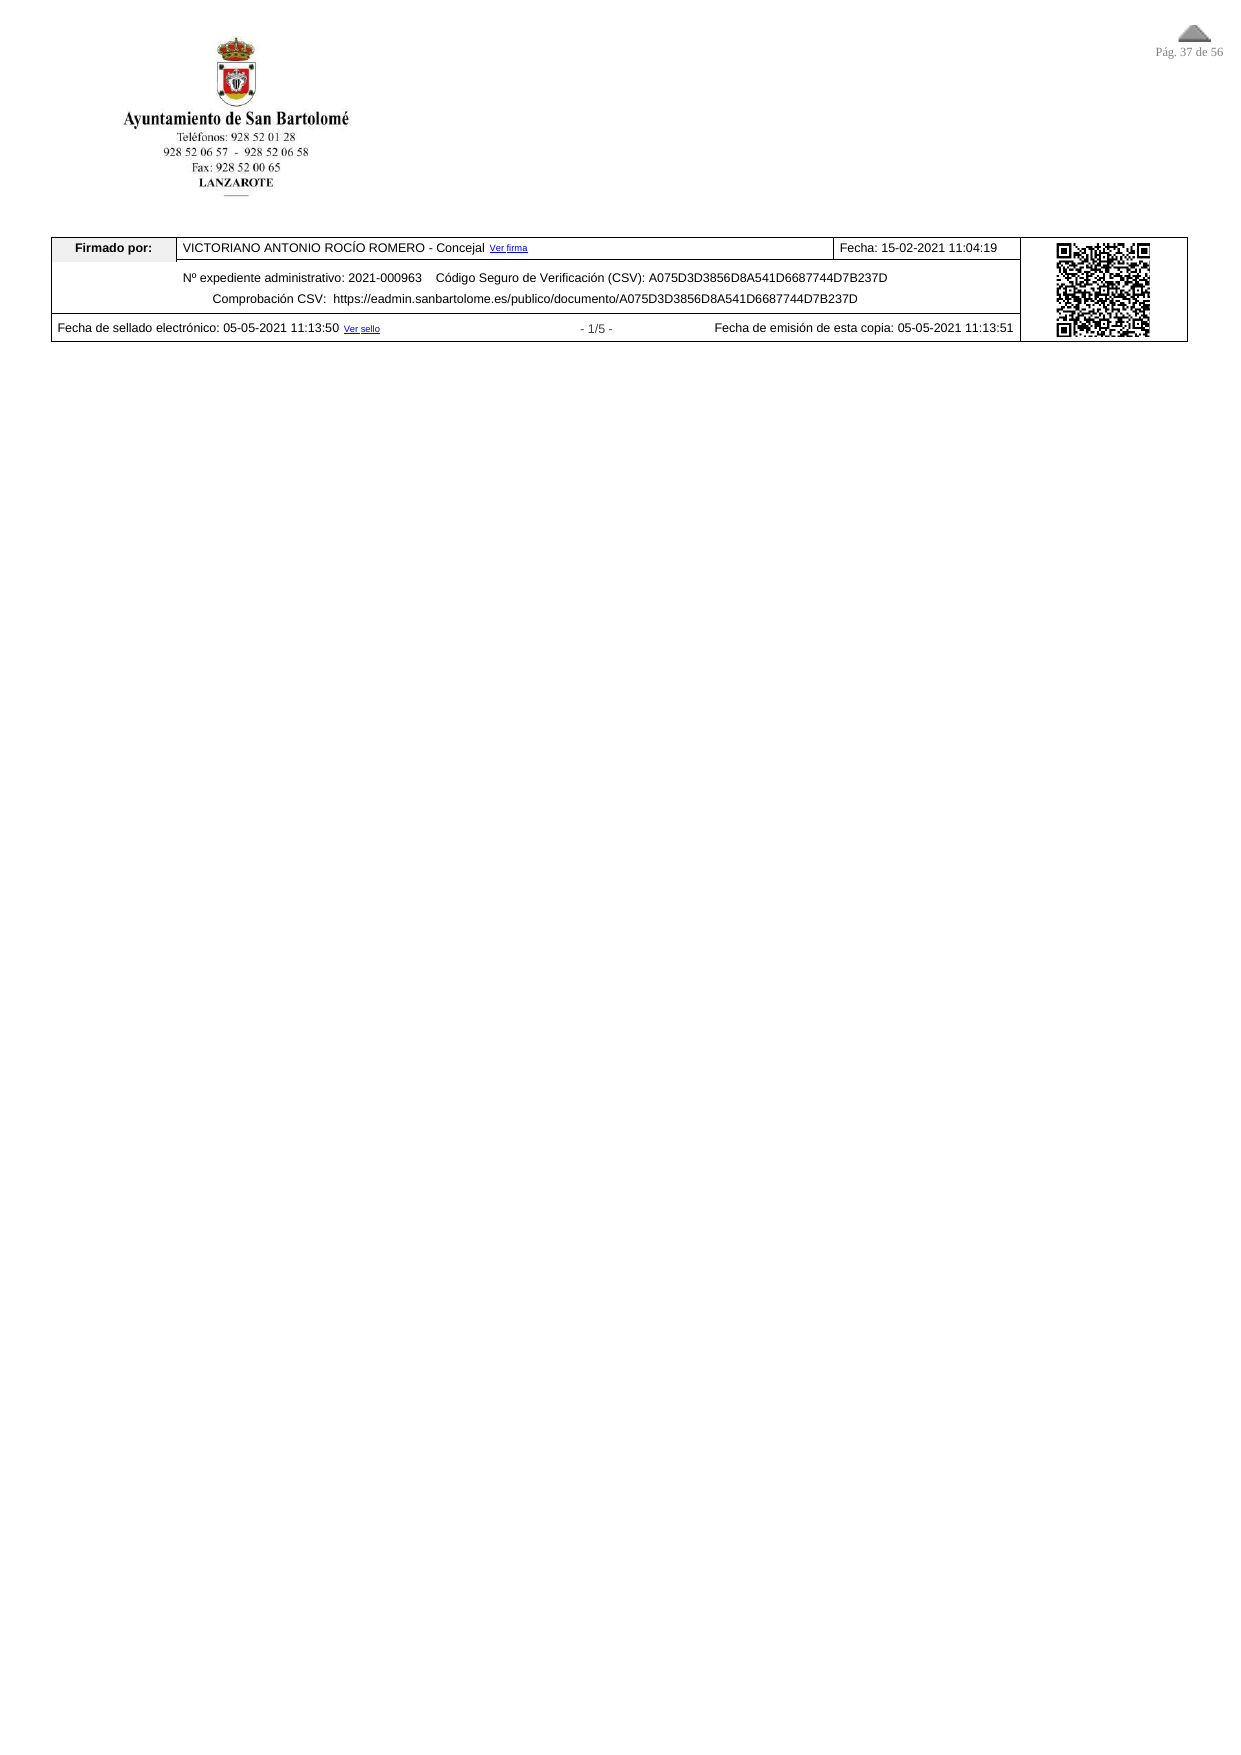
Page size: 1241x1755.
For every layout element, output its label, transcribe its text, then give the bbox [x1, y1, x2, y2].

table_cell Nº expediente administrativo: 2021-000963 Código Seguro de Verificación (CSV): A075D3D3856D8A541D6687744D7B237D Comprobación CSV: https://eadmin.sanbartolome.es/publico/documento/A075D3D3856D8A541D6687744D7B237D [52, 260, 1020, 313]
table_header Fecha: 15-02-2021 11:04:19 [834, 238, 1020, 259]
table_header VICTORIANO ANTONIO ROCÍO ROMERO - Concejal Ver firma [177, 238, 833, 259]
table_header Firmado por: [52, 238, 176, 259]
table_cell Fecha de sellado electrónico: 05-05-2021 11:13:50 Ver sello - 1/5 - Fecha de emisión de esta copia: 05-05-2021 11:13:51 [52, 314, 1020, 341]
table_header [1021, 238, 1187, 341]
